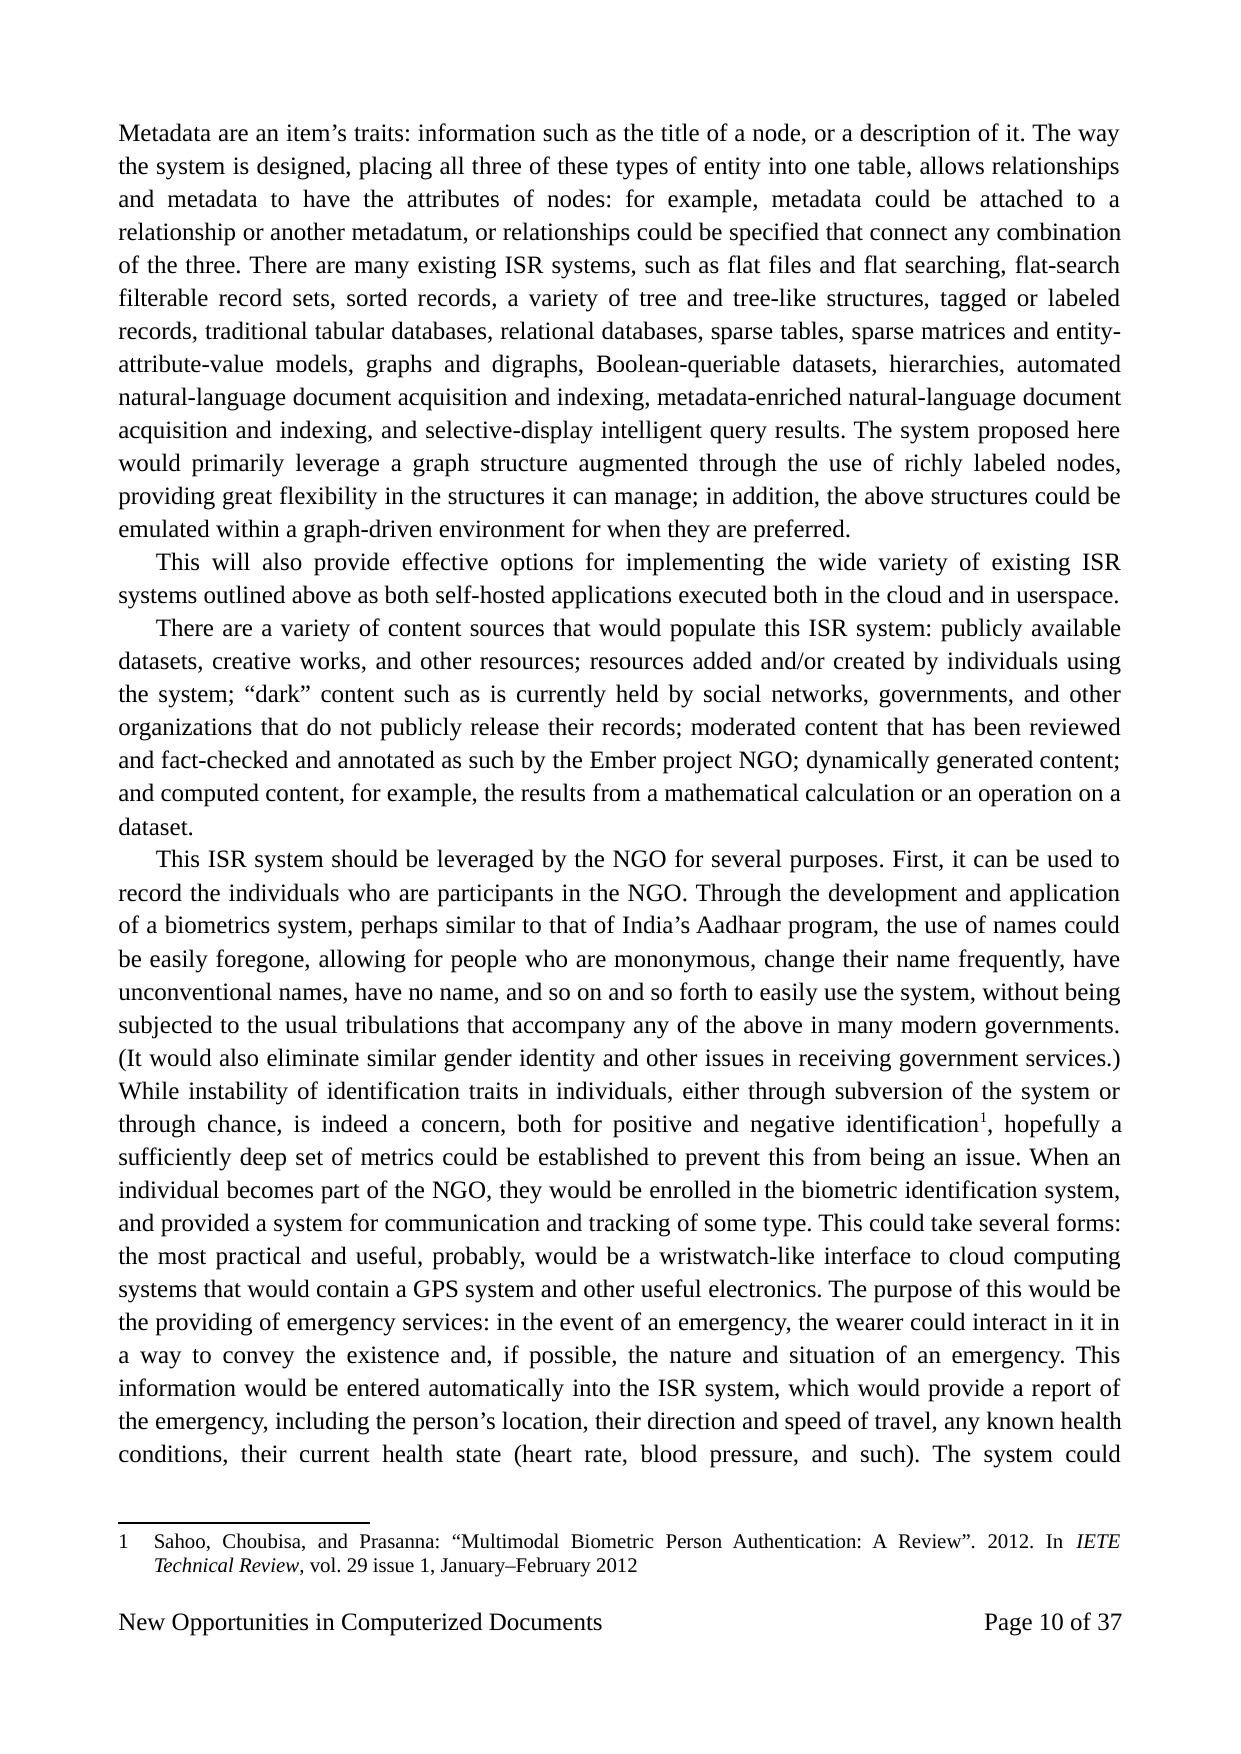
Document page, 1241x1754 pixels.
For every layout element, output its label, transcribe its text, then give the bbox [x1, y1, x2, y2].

text This will also provide effective options for implementing the wide variety of existing ISR systems outlined above as both self-hosted applications executed both in the cloud and in userspace. [118, 547, 1122, 609]
text Sahoo, Choubisa, and Prasanna: “Multimodal Biometric Person Authentication: A Review”. 2012. In IETE Technical Review, vol. 29 issue 1, January–February 2012 [118, 1529, 1122, 1577]
text There are a variety of content sources that would populate this ISR system: publicly available datasets, creative works, and other resources; resources added and/or created by individuals using the system; “dark” content such as is currently held by social networks, governments, and other organizations that do not publicly release their records; moderated content that has been reviewed and fact-checked and annotated as such by the Ember project NGO; dynamically generated content; and computed content, for example, the results from a mathematical calculation or an operation on a dataset. [118, 613, 1122, 840]
text Metadata are an item’s traits: information such as the title of a node, or a description of it. The way the system is designed, placing all three of these types of entity into one table, allows relationships and metadata to have the attributes of nodes: for example, metadata could be attached to a relationship or another metadatum, or relationships could be specified that connect any combination of the three. There are many existing ISR systems, such as flat files and flat searching, flat-search filterable record sets, sorted records, a variety of tree and tree-like structures, tagged or labeled records, traditional tabular databases, relational databases, sparse tables, sparse matrices and entity-attribute-value models, graphs and digraphs, Boolean-queriable datasets, hierarchies, automated natural-language document acquisition and indexing, metadata-enriched natural-language document acquisition and indexing, and selective-display intelligent query results. The system proposed here would primarily leverage a graph structure augmented through the use of richly labeled nodes, providing great flexibility in the structures it can manage; in addition, the above structures could be emulated within a graph-driven environment for when they are preferred. [118, 118, 1122, 543]
text This ISR system should be leveraged by the NGO for several purposes. First, it can be used to record the individuals who are participants in the NGO. Through the development and application of a biometrics system, perhaps similar to that of India’s Aadhaar program, the use of names could be easily foregone, allowing for people who are mononymous, change their name frequently, have unconventional names, have no name, and so on and so forth to easily use the system, without being subjected to the usual tribulations that accompany any of the above in many modern governments. (It would also eliminate similar gender identity and other issues in receiving government services.) While instability of identification traits in individuals, either through subversion of the system or through chance, is indeed a concern, both for positive and negative identification, hopefully a sufficiently deep set of metrics could be established to prevent this from being an issue. When an individual becomes part of the NGO, they would be enrolled in the biometric identification system, and provided a system for communication and tracking of some type. This could take several forms: the most practical and useful, probably, would be a wristwatch-like interface to cloud computing systems that would contain a GPS system and other useful electronics. The purpose of this would be the providing of emergency services: in the event of an emergency, the wearer could interact in it in a way to convey the existence and, if possible, the nature and situation of an emergency. This information would be entered automatically into the ISR system, which would provide a report of the emergency, including the person’s location, their direction and speed of travel, any known health conditions, their current health state (heart rate, blood pressure, and such). The system could [118, 844, 1122, 1468]
